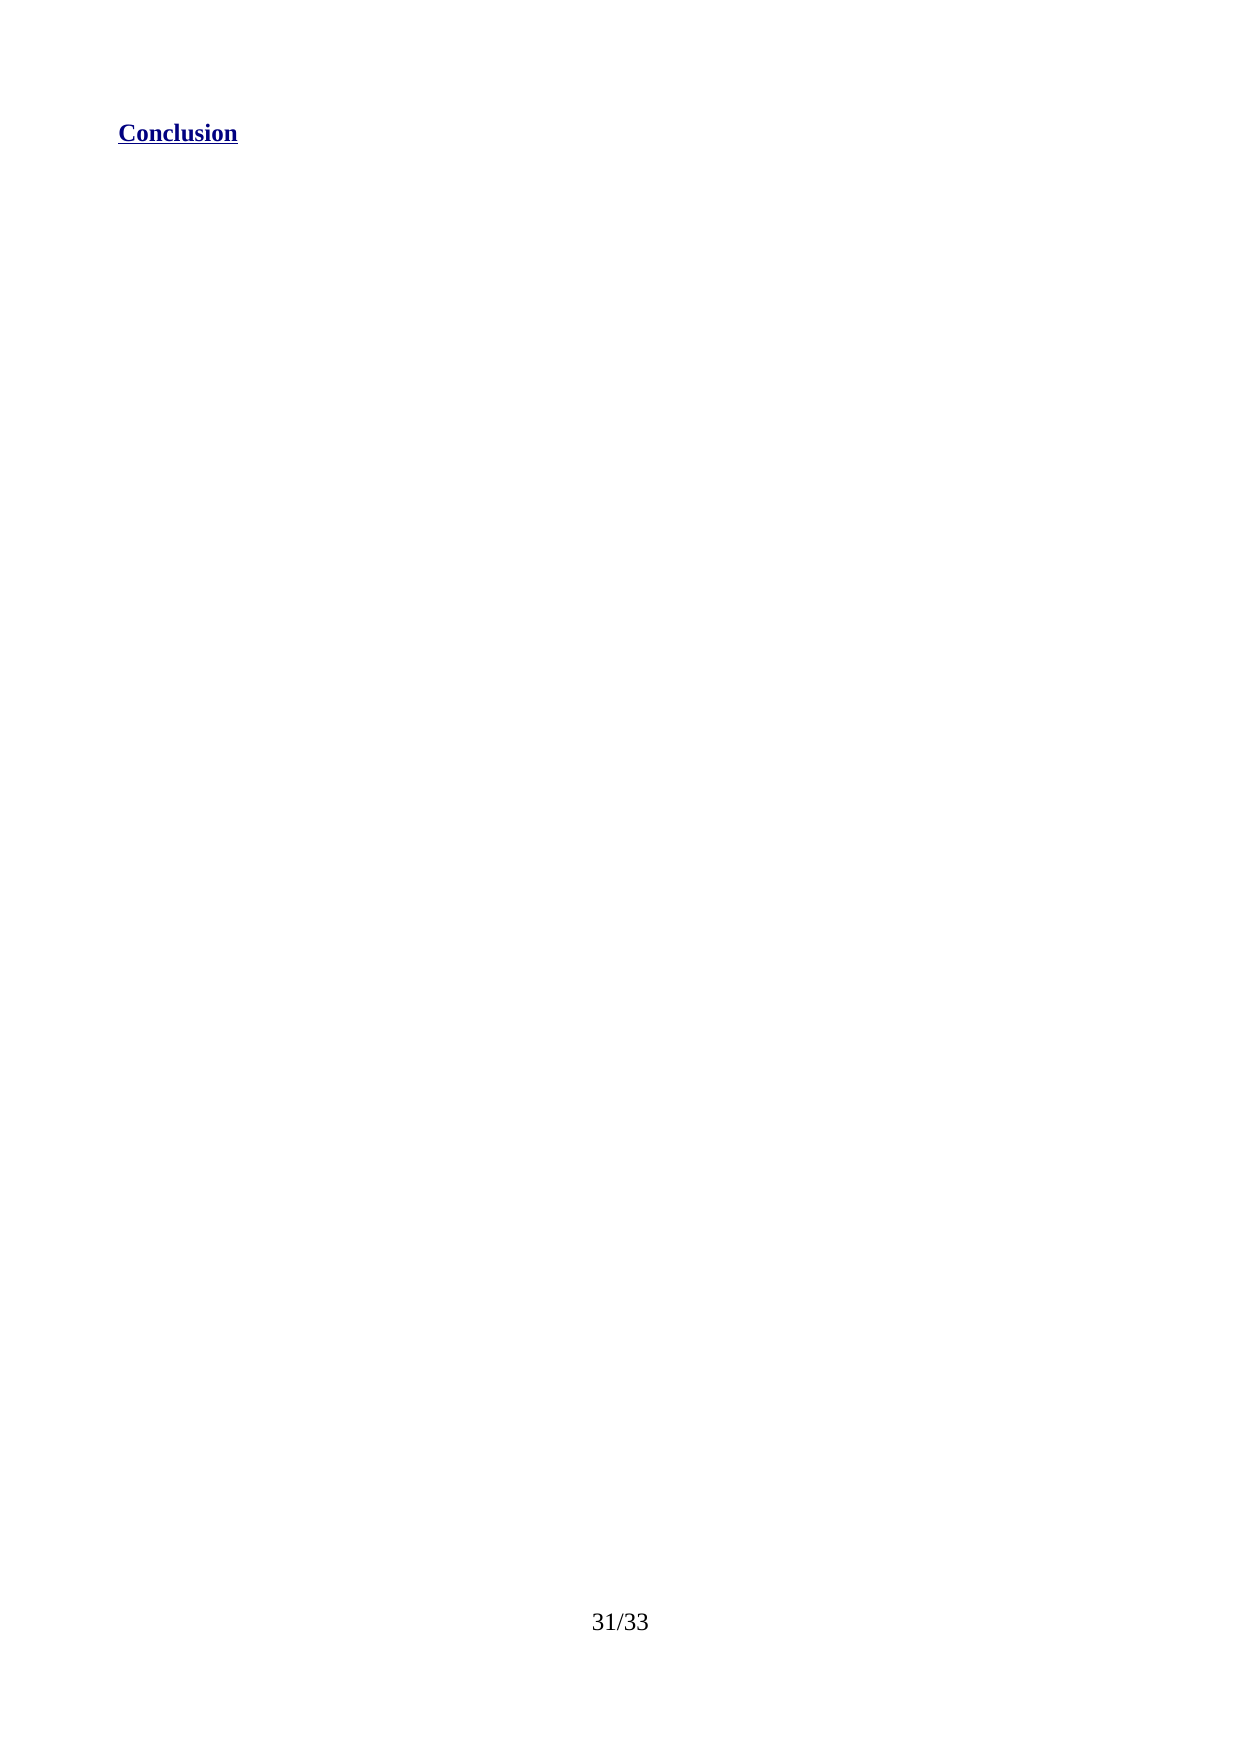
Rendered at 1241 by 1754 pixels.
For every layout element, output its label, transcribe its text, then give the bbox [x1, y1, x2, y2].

text Conclusion [118, 118, 1122, 147]
